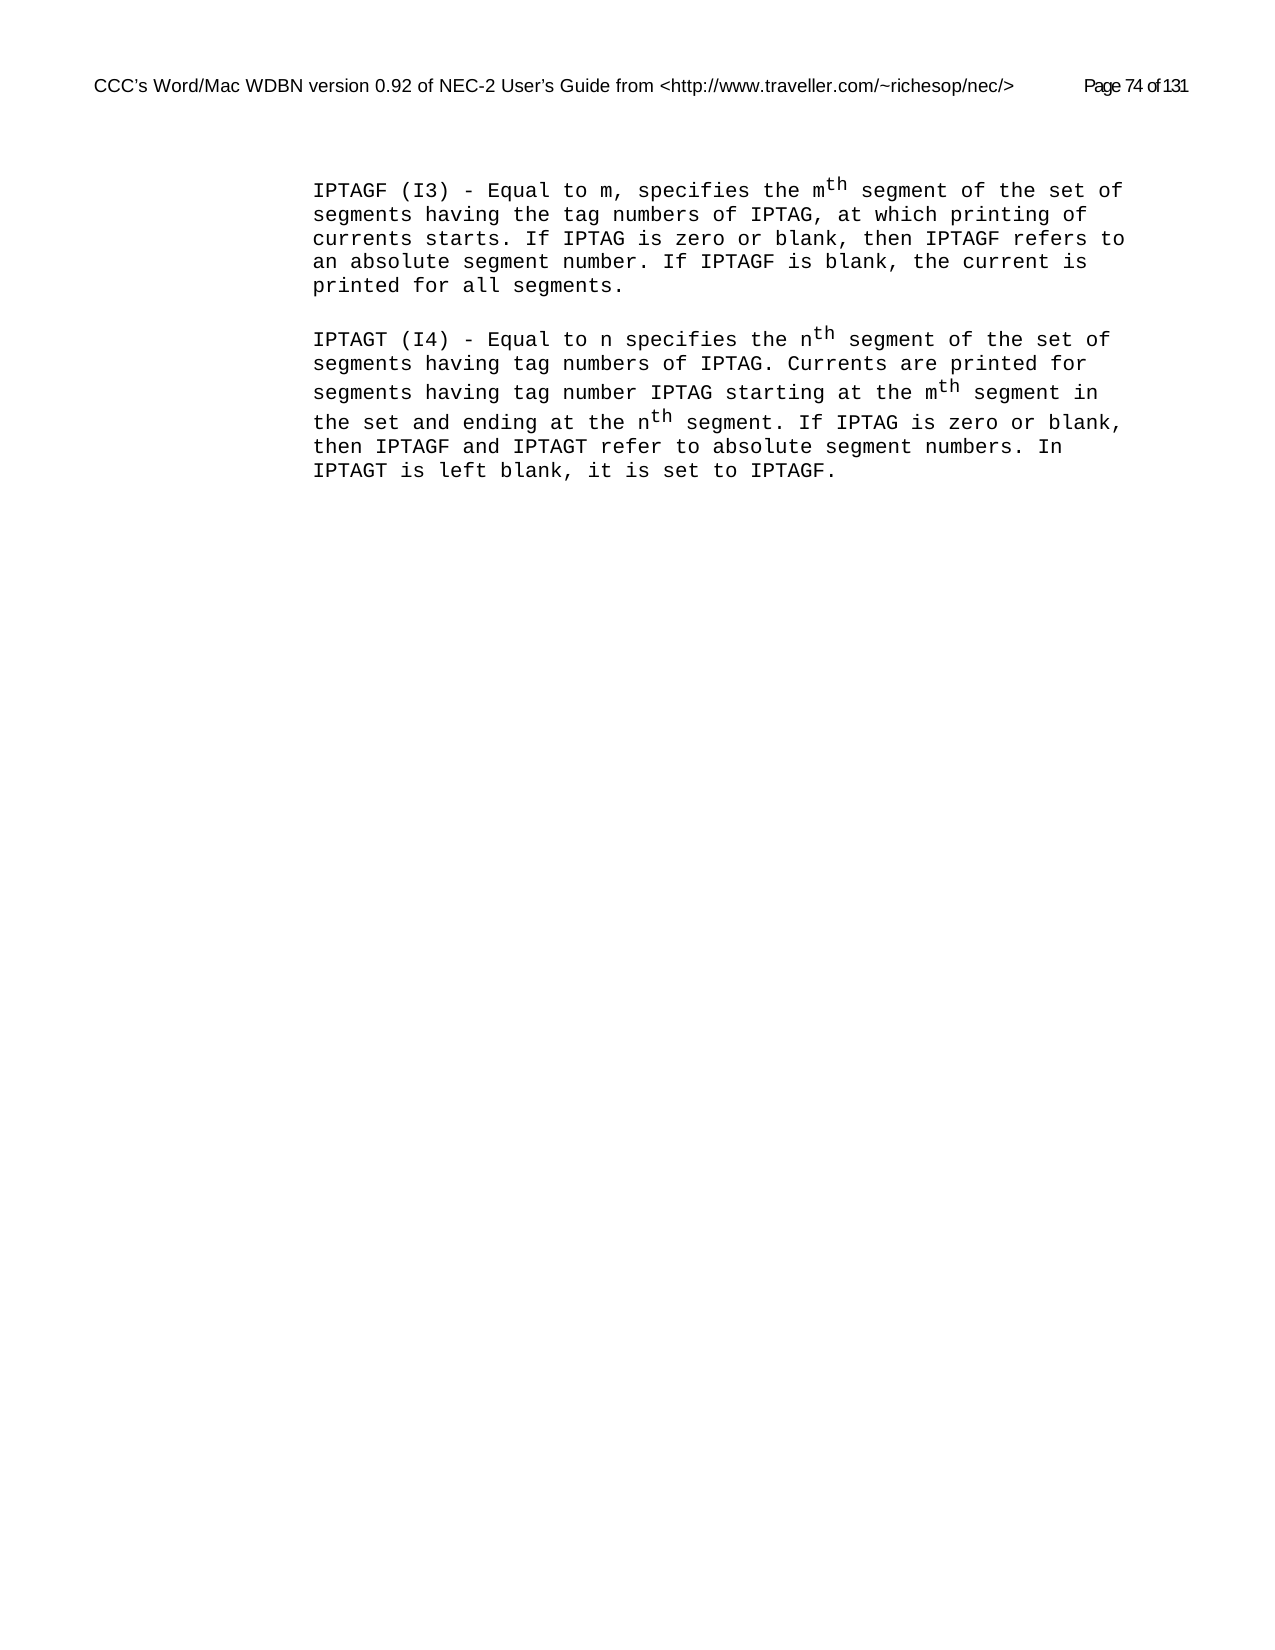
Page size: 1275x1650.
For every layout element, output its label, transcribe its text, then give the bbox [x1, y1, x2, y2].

text currents starts. If IPTAG is zero or blank, then IPTAGF refers to [187, 227, 1181, 251]
text segments having tag numbers of IPTAG. Currents are printed for [187, 353, 1181, 377]
text IPTAGF (I3) - Equal to m, specifies the mth segment of the set of [187, 174, 1181, 203]
text segments having tag number IPTAG starting at the mth segment in [187, 377, 1181, 406]
text segments having the tag numbers of IPTAG, at which printing of [187, 203, 1181, 227]
text the set and ending at the nth segment. If IPTAG is zero or blank, [187, 406, 1181, 436]
text IPTAGT (I4) - Equal to n specifies the nth segment of the set of [187, 323, 1181, 353]
text an absolute segment number. If IPTAGF is blank, the current is [187, 251, 1181, 275]
text IPTAGT is left blank, it is set to IPTAGF. [187, 459, 1181, 483]
text printed for all segments. [187, 275, 1181, 299]
text then IPTAGF and IPTAGT refer to absolute segment numbers. In [187, 436, 1181, 459]
